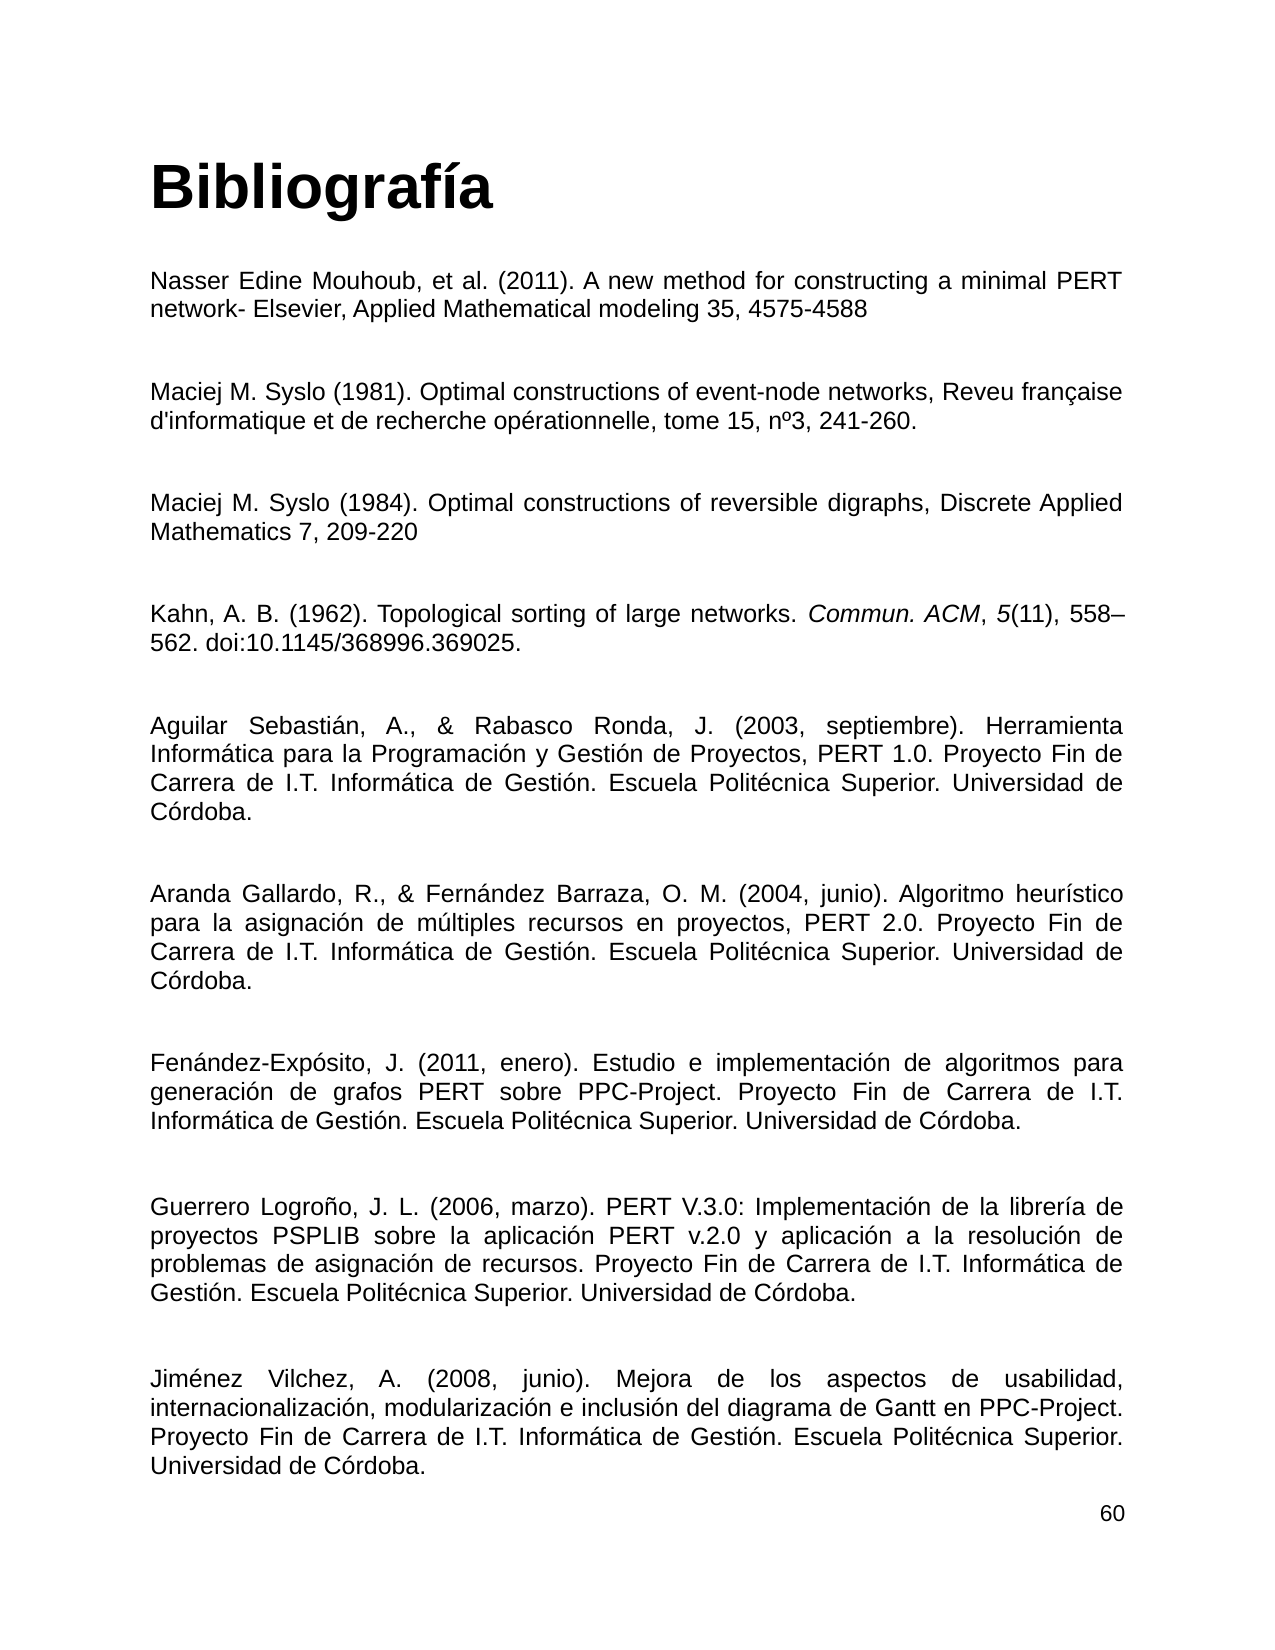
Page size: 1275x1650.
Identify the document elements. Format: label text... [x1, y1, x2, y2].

text Kahn, A. B. (1962). Topological sorting of large networks. Commun. ACM, 5(11), 558–562. doi:10.1145/368996.369025. [150, 599, 1125, 657]
text Guerrero Logroño, J. L. (2006, marzo). PERT V.3.0: Implementación de la librería de proyectos PSPLIB sobre la aplicación PERT v.2.0 y aplicación a la resolución de problemas de asignación de recursos. Proyecto Fin de Carrera de I.T. Informática de Gestión. Escuela Politécnica Superior. Universidad de Córdoba. [150, 1192, 1125, 1307]
text Maciej M. Syslo (1981). Optimal constructions of event-node networks, Reveu française d'informatique et de recherche opérationnelle, tome 15, nº3, 241-260. [150, 377, 1125, 434]
text Maciej M. Syslo (1984). Optimal constructions of reversible digraphs, Discrete Applied Mathematics 7, 209-220 [150, 488, 1125, 546]
text Fenández-Expósito, J. (2011, enero). Estudio e implementación de algoritmos para generación de grafos PERT sobre PPC-Project. Proyecto Fin de Carrera de I.T. Informática de Gestión. Escuela Politécnica Superior. Universidad de Córdoba. [150, 1048, 1125, 1134]
text Aranda Gallardo, R., & Fernández Barraza, O. M. (2004, junio). Algoritmo heurístico para la asignación de múltiples recursos en proyectos, PERT 2.0. Proyecto Fin de Carrera de I.T. Informática de Gestión. Escuela Politécnica Superior. Universidad de Córdoba. [150, 879, 1125, 994]
text Bibliografía [150, 150, 1125, 222]
text Nasser Edine Mouhoub, et al. (2011). A new method for constructing a minimal PERT network- Elsevier, Applied Mathematical modeling 35, 4575-4588 [150, 266, 1125, 323]
text Jiménez Vilchez, A. (2008, junio). Mejora de los aspectos de usabilidad, internacionalización, modularización e inclusión del diagrama de Gantt en PPC-Project. Proyecto Fin de Carrera de I.T. Informática de Gestión. Escuela Politécnica Superior. Universidad de Córdoba. [150, 1364, 1125, 1479]
text Aguilar Sebastián, A., & Rabasco Ronda, J. (2003, septiembre). Herramienta Informática para la Programación y Gestión de Proyectos, PERT 1.0. Proyecto Fin de Carrera de I.T. Informática de Gestión. Escuela Politécnica Superior. Universidad de Córdoba. [150, 711, 1125, 826]
